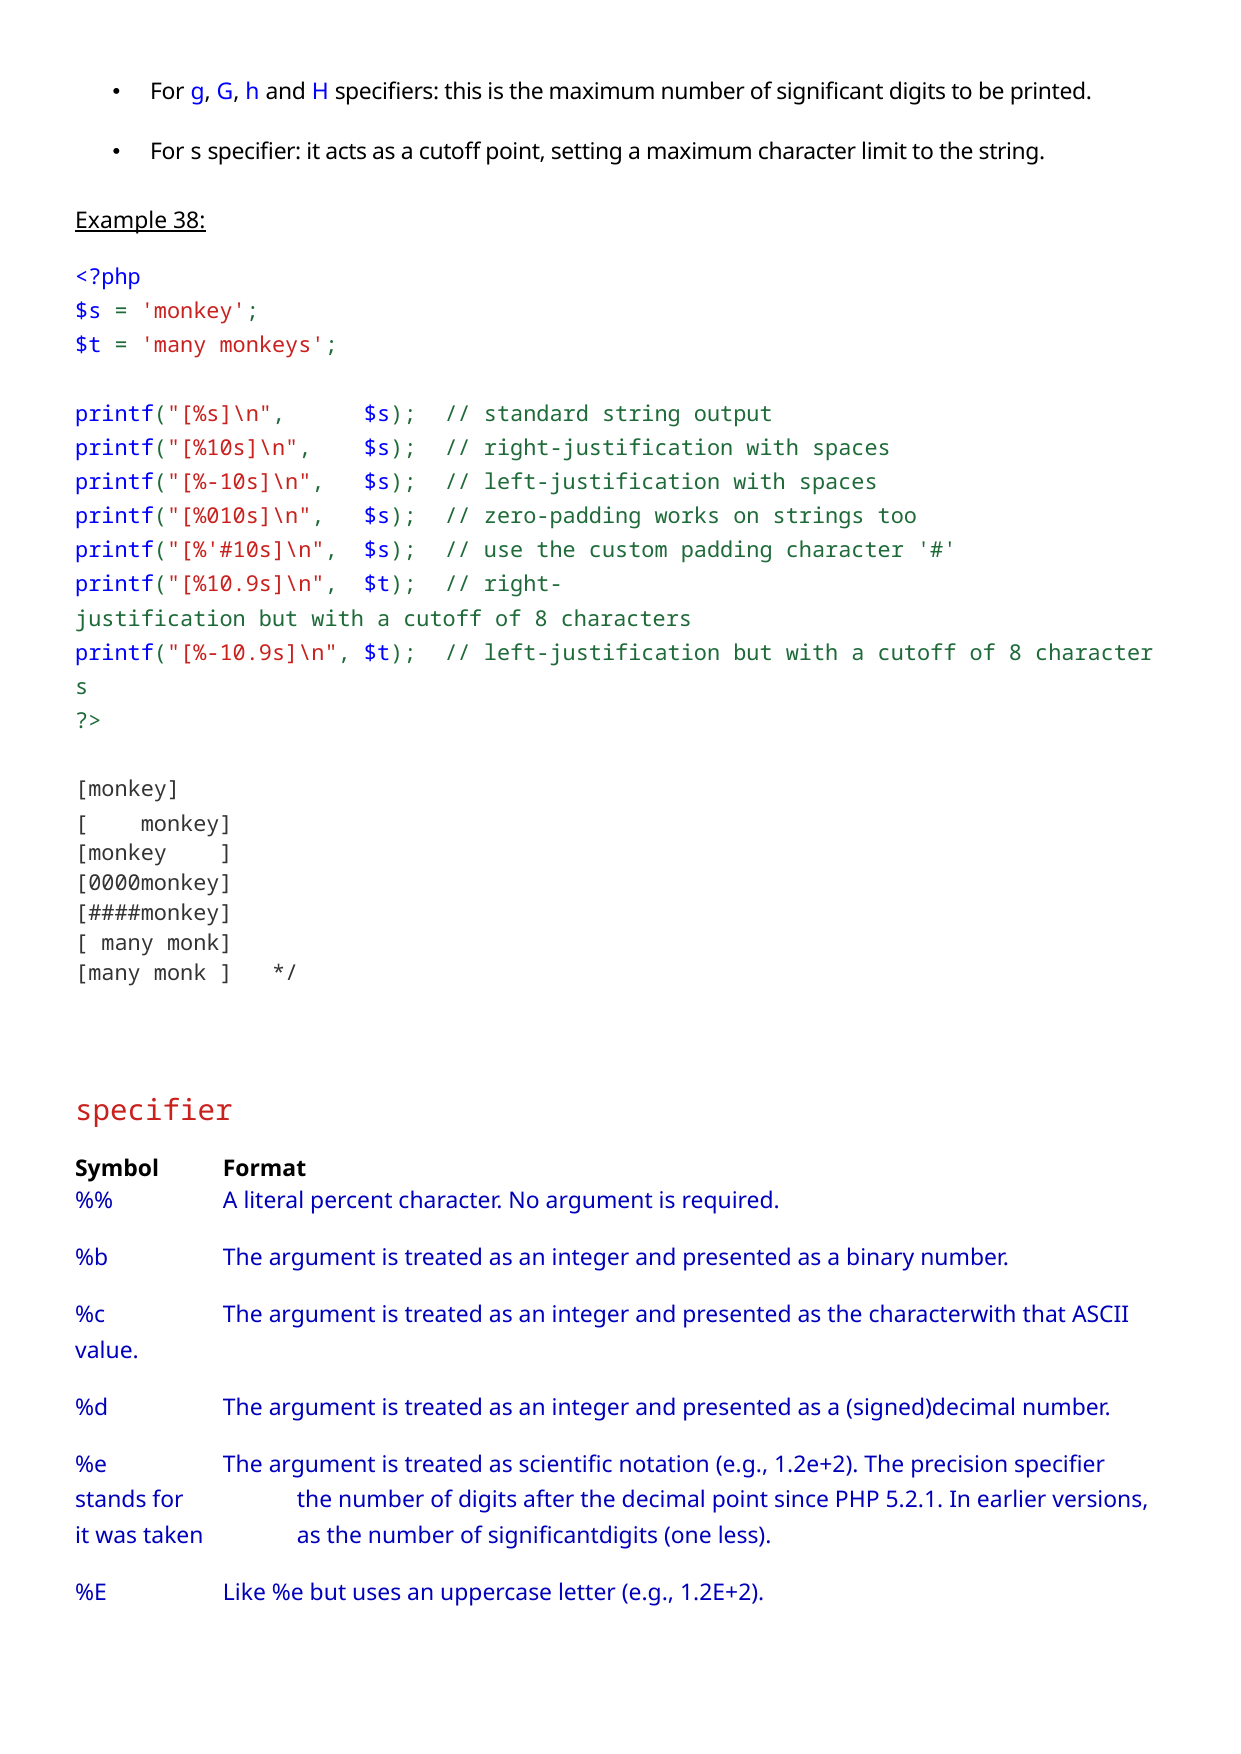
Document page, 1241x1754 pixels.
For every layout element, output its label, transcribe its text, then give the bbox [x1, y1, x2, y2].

text [monkey ] [75, 837, 1166, 867]
text %b The argument is treated as an integer and presented as a binary number. [75, 1241, 1166, 1272]
text %d The argument is treated as an integer and presented as a (signed)decimal number. [75, 1391, 1166, 1422]
text %e The argument is treated as scientific notation (e.g., 1.2e+2). The precision specifier stands for the number of digits after the decimal point since PHP 5.2.1. In earlier versions, it was taken as the number of significantdigits (one less). [75, 1447, 1166, 1551]
text %% A literal percent character. No argument is required. [75, 1184, 1166, 1215]
text Symbol Format [75, 1152, 1166, 1184]
text [monkey] [75, 773, 1166, 803]
text [####monkey] [75, 897, 1166, 927]
text [ monkey] [75, 807, 1166, 837]
text [ many monk] [75, 927, 1166, 956]
text [many monk ] */ [75, 956, 1166, 986]
text [0000monkey] [75, 867, 1166, 897]
text specifier [75, 1089, 1166, 1128]
list For s specifier: it acts as a cutoff point, setting a maximum character limit to the string. [112, 135, 1166, 166]
text %E Like %e but uses an uppercase letter (e.g., 1.2E+2). [75, 1576, 1166, 1608]
list For g, G, h and H specifiers: this is the maximum number of significant digits to be printed. [112, 75, 1166, 106]
text Example 38: [75, 204, 1166, 235]
text %c The argument is treated as an integer and presented as the characterwith that ASCII value. [75, 1298, 1166, 1365]
text <?php $s = 'monkey'; $t = 'many monkeys'; printf("[%s]\n", $s); // standard string output printf("[%10s]\n", $s); // right-justification with spaces printf("[%-10s]\n", $s); // left-justification with spaces printf("[%010s]\n", $s); // zero-padding works on strings too printf("[%'#10s]\n", $s); // use the custom padding character '#' printf("[%10.9s]\n", $t); // right-justification but with a cutoff of 8 characters printf("[%-10.9s]\n", $t); // left-justification but with a cutoff of 8 characters ?> [75, 261, 1166, 735]
